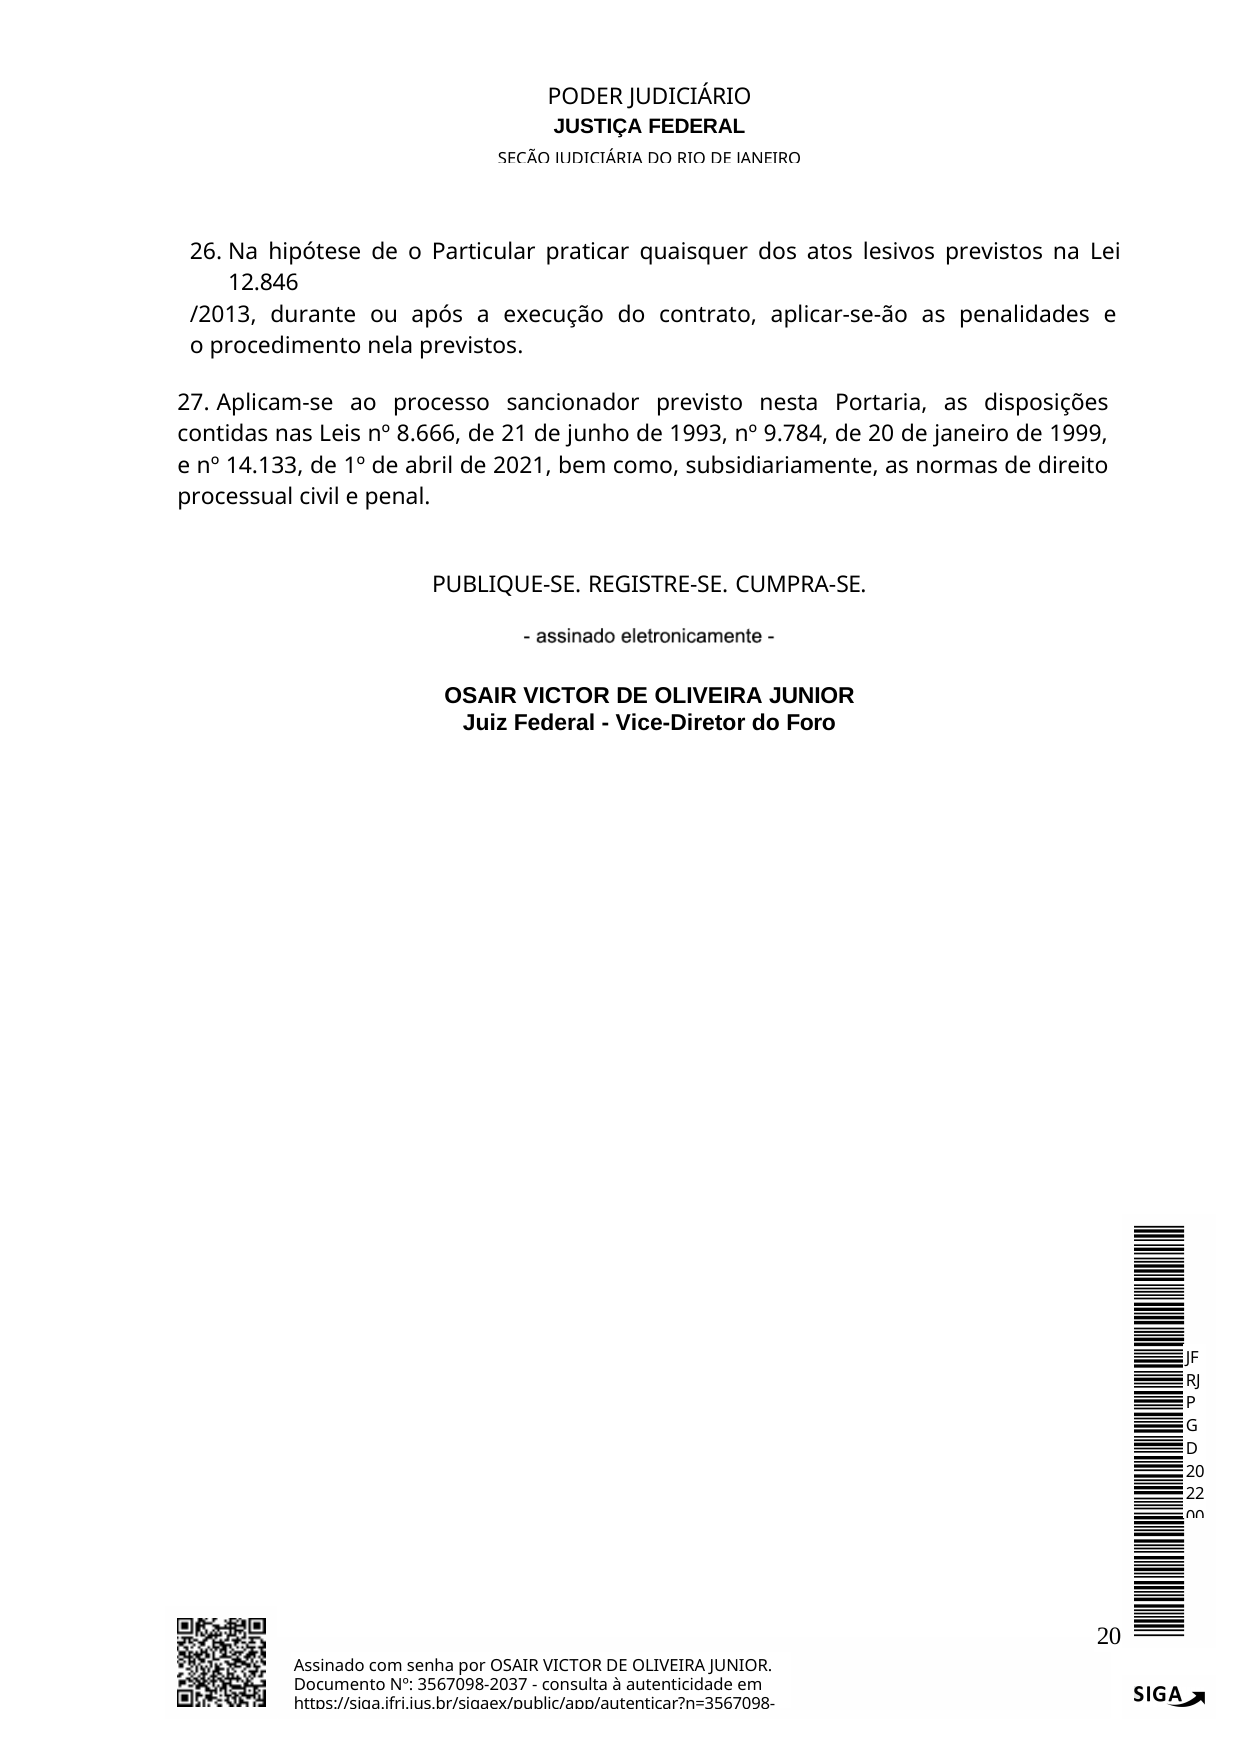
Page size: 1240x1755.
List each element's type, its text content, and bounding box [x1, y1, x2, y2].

text PUBLIQUE-SE. REGISTRE-SE. CUMPRA-SE. [183, 568, 1115, 600]
text /2013, durante ou após a execução do contrato, aplicar-se-ão as penalidades e o procedimento nela previstos. [189, 298, 1122, 360]
list Na hipótese de o Particular praticar quaisquer dos atos lesivos previstos na Lei 12.846 [189, 235, 1122, 297]
list Aplicam-se ao processo sancionador previsto nesta Portaria, as disposições contidas nas Leis nº 8.666, de 21 de junho de 1993, nº 9.784, de 20 de janeiro de 1999, e nº 14.133, de 1º de abril de 2021, bem como, subsidiariamente, as normas de direito processual civil e penal. [177, 386, 1109, 511]
subtitle OSAIR VICTOR DE OLIVEIRA JUNIOR [177, 682, 1122, 708]
text Juiz Federal - Vice-Diretor do Foro [183, 709, 1115, 735]
text JFRJPGD202200034A [1186, 1346, 1206, 1518]
